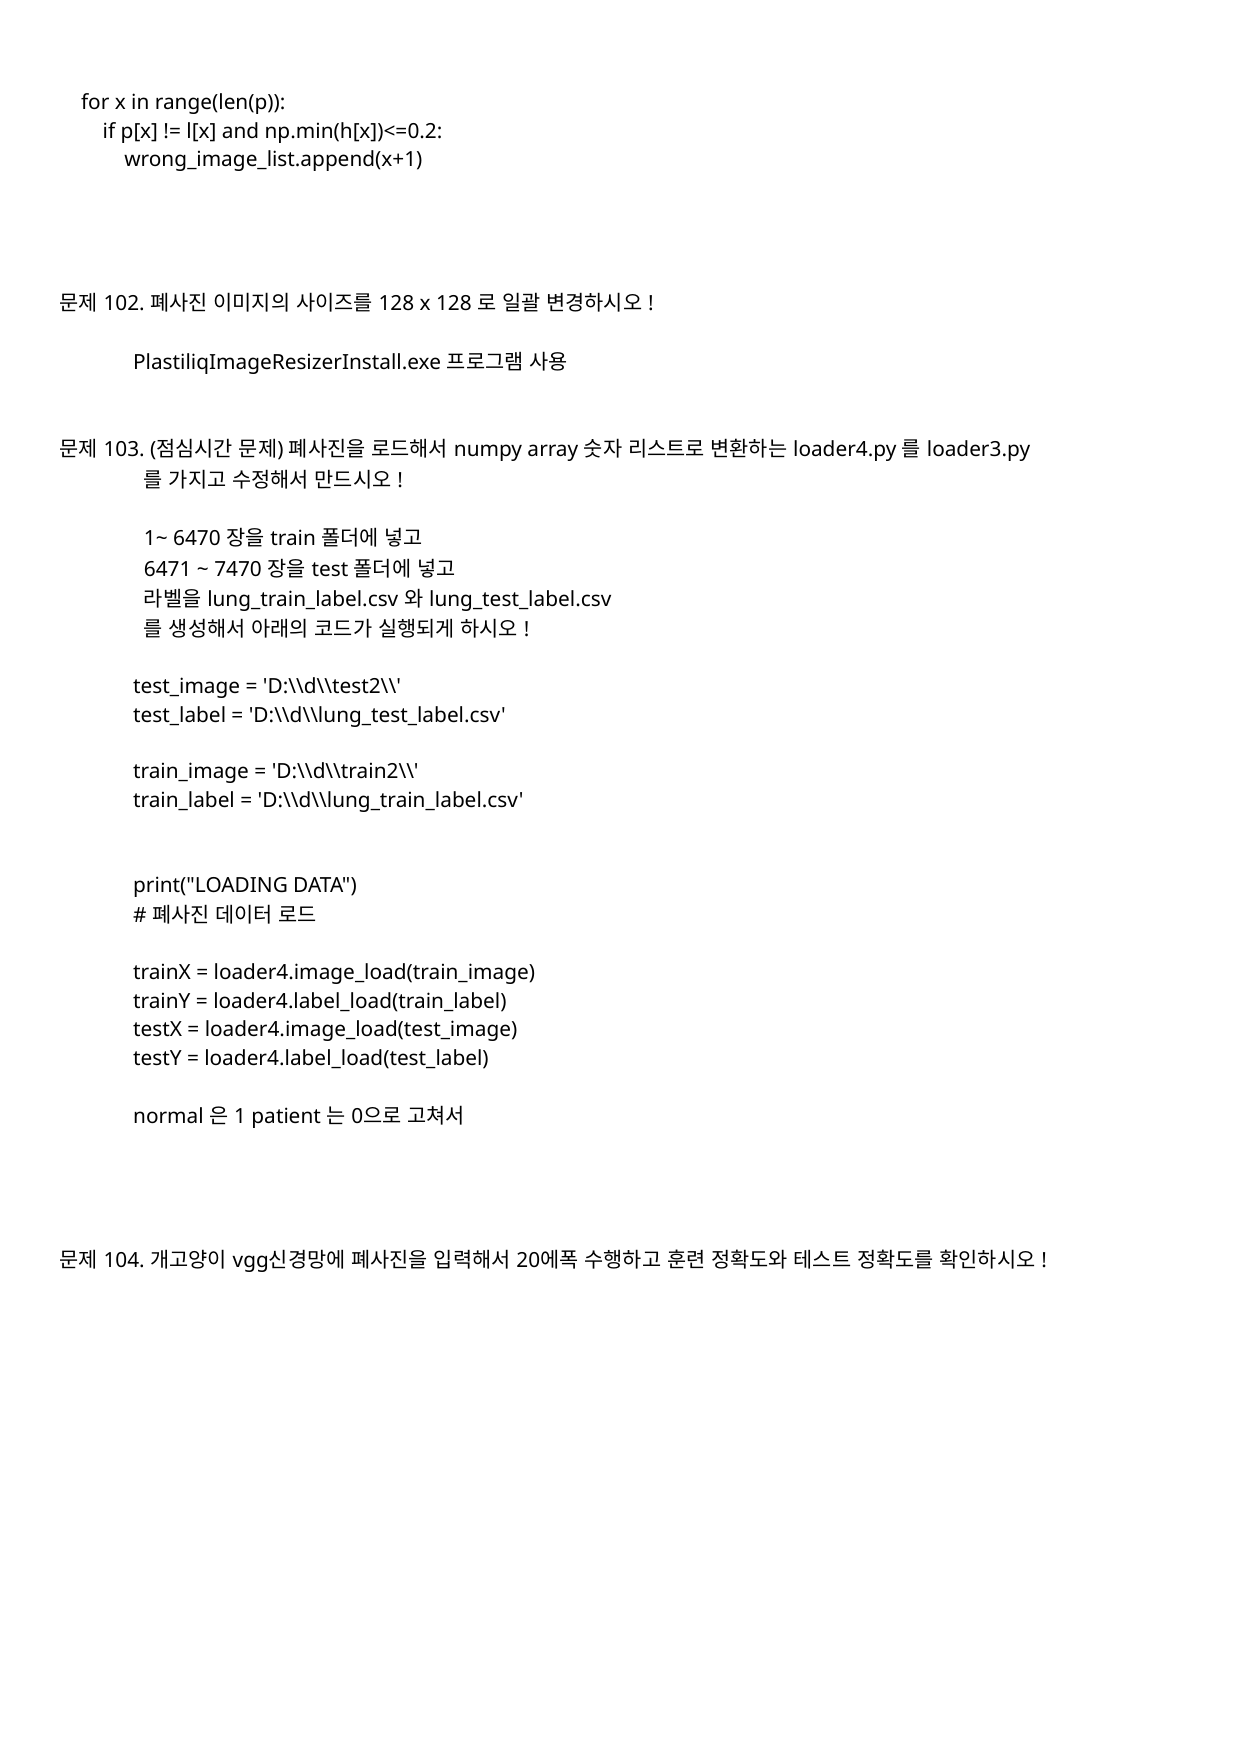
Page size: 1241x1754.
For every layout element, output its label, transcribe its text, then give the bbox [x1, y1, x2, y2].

text print("LOADING DATA") [59, 870, 1181, 899]
text wrong_image_list.append(x+1) [59, 144, 1181, 173]
text 1~ 6470 장을 train 폴더에 넣고 [59, 522, 1181, 552]
text 를 가지고 수정해서 만드시오 ! [59, 463, 1181, 493]
text 문제 104. 개고양이 vgg신경망에 폐사진을 입력해서 20에폭 수행하고 훈련 정확도와 테스트 정확도를 확인하시오 ! [59, 1244, 1181, 1274]
text 문제 103. (점심시간 문제) 폐사진을 로드해서 numpy array 숫자 리스트로 변환하는 loader4.py 를 loader3.py [59, 432, 1181, 463]
text normal 은 1 patient 는 0으로 고쳐서 [59, 1100, 1181, 1130]
text trainX = loader4.image_load(train_image) [59, 957, 1181, 986]
text testY = loader4.label_load(test_label) [59, 1043, 1181, 1071]
text test_label = 'D:\\d\\lung_test_label.csv' [59, 700, 1181, 728]
text train_label = 'D:\\d\\lung_train_label.csv' [59, 785, 1181, 813]
text PlastiliqImageResizerInstall.exe 프로그램 사용 [59, 345, 1181, 376]
text if p[x] != l[x] and np.min(h[x])<=0.2: [59, 116, 1181, 144]
text train_image = 'D:\\d\\train2\\' [59, 757, 1181, 785]
text testX = loader4.image_load(test_image) [59, 1014, 1181, 1043]
text trainY = loader4.label_load(train_label) [59, 986, 1181, 1014]
text 문제 102. 폐사진 이미지의 사이즈를 128 x 128 로 일괄 변경하시오 ! [59, 287, 1181, 317]
text 라벨을 lung_train_label.csv 와 lung_test_label.csv [59, 582, 1181, 612]
text 를 생성해서 아래의 코드가 실행되게 하시오 ! [59, 612, 1181, 643]
text 6471 ~ 7470 장을 test 폴더에 넣고 [59, 552, 1181, 582]
text test_image = 'D:\\d\\test2\\' [59, 671, 1181, 700]
text # 폐사진 데이터 로드 [59, 899, 1181, 929]
text for x in range(len(p)): [59, 87, 1181, 116]
